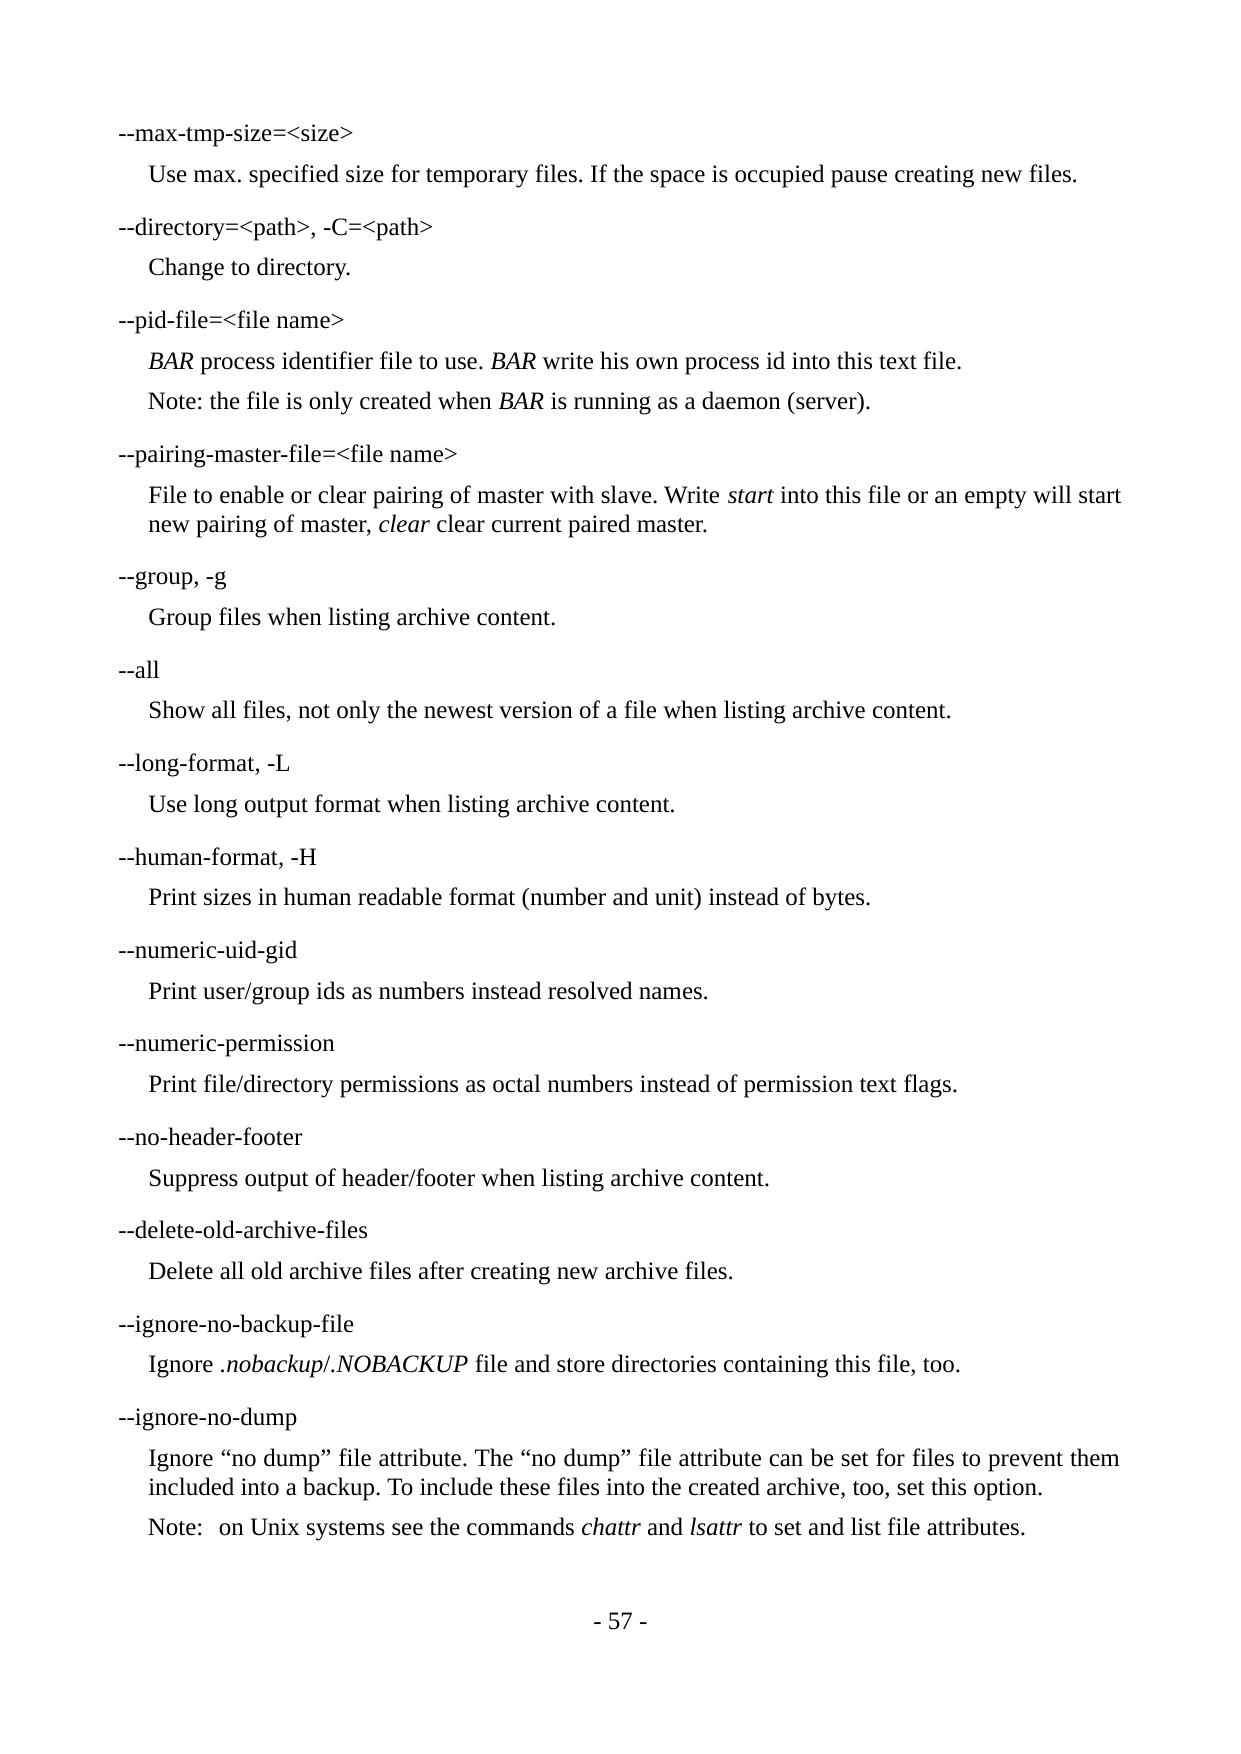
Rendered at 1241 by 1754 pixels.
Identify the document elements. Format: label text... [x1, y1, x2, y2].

text Print file/directory permissions as octal numbers instead of permission text flags. [148, 1069, 1122, 1098]
text Ignore .nobackup/.NOBACKUP file and store directories containing this file, too. [148, 1349, 1122, 1378]
title --human-format, -H [118, 842, 1122, 870]
title --max-tmp-size=<size> [118, 118, 1122, 147]
text Use long output format when listing archive content. [148, 789, 1122, 818]
title --ignore-no-dump [118, 1402, 1122, 1431]
text Show all files, not only the newest version of a file when listing archive content. [148, 696, 1122, 724]
title --no-header-footer [118, 1122, 1122, 1151]
title --ignore-no-backup-file [118, 1309, 1122, 1338]
text Print sizes in human readable format (number and unit) instead of bytes. [148, 882, 1122, 911]
text Use max. specified size for temporary files. If the space is occupied pause creating new files. [148, 159, 1122, 188]
text Suppress output of header/footer when listing archive content. [148, 1163, 1122, 1191]
text Delete all old archive files after creating new archive files. [148, 1256, 1122, 1285]
title --directory=<path>, -C=<path> [118, 212, 1122, 240]
text Change to directory. [148, 252, 1122, 281]
text Print user/group ids as numbers instead resolved names. [148, 976, 1122, 1004]
title --numeric-uid-gid [118, 935, 1122, 964]
title --numeric-permission [118, 1028, 1122, 1057]
text Ignore “no dump” file attribute. The “no dump” file attribute can be set for files to prevent them included into a backup. To include these files into the created archive, too, set this option. [148, 1443, 1122, 1501]
text BAR process identifier file to use. BAR write his own process id into this text file. [148, 346, 1122, 374]
title --pairing-master-file=<file name> [118, 439, 1122, 468]
text Group files when listing archive content. [148, 602, 1122, 631]
text Note: on Unix systems see the commands chattr and lsattr to set and list file attributes. [148, 1512, 1122, 1541]
title --delete-old-archive-files [118, 1215, 1122, 1244]
title --long-format, -L [118, 748, 1122, 777]
text Note: the file is only created when BAR is running as a daemon (server). [148, 386, 1122, 415]
title --all [118, 655, 1122, 683]
title --group, -g [118, 561, 1122, 590]
title --pid-file=<file name> [118, 305, 1122, 334]
text File to enable or clear pairing of master with slave. Write start into this file or an empty will start new pairing of master, clear clear current paired master. [148, 480, 1122, 537]
